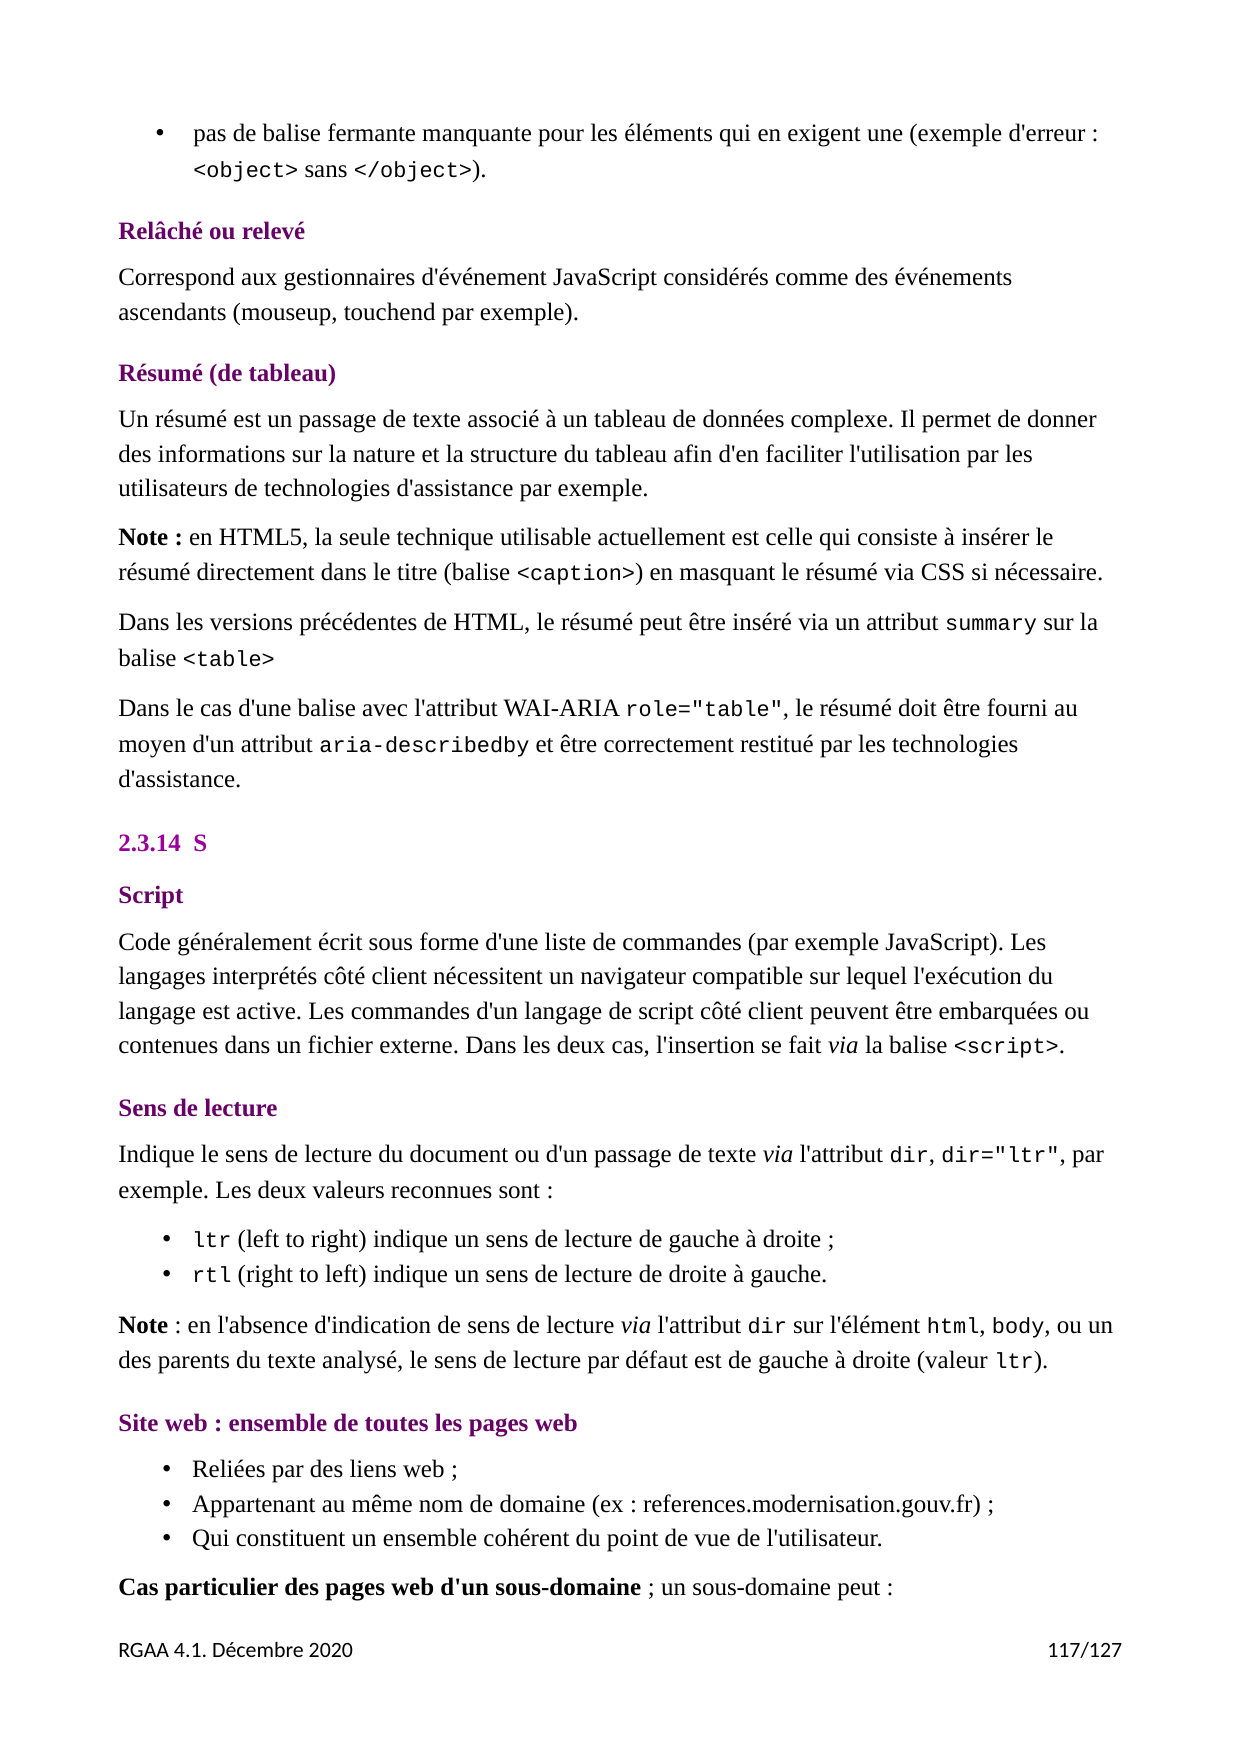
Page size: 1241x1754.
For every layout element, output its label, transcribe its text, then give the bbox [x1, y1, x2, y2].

text Indique le sens de lecture du document ou d'un passage de texte via l'attribut dir, dir="ltr", par exemple. Les deux valeurs reconnues sont : [118, 1139, 1122, 1203]
list ltr (left to right) indique un sens de lecture de gauche à droite ; [162, 1224, 1122, 1254]
text Dans les versions précédentes de HTML, le résumé peut être inséré via un attribut summary sur la balise <table> [118, 607, 1122, 673]
subtitle Relâché ou relevé [118, 216, 1122, 245]
text Note : en HTML5, la seule technique utilisable actuellement est celle qui consiste à insérer le résumé directement dans le titre (balise <caption>) en masquant le résumé via CSS si nécessaire. [118, 522, 1122, 587]
text Code généralement écrit sous forme d'une liste de commandes (par exemple JavaScript). Les langages interprétés côté client nécessitent un navigateur compatible sur lequel l'exécution du langage est active. Les commandes d'un langage de script côté client peuvent être embarquées ou contenues dans un fichier externe. Dans les deux cas, l'insertion se fait via la balise <script>. [118, 927, 1122, 1060]
text Correspond aux gestionnaires d'événement JavaScript considérés comme des événements ascendants (mouseup, touchend par exemple). [118, 262, 1122, 326]
text Note : en l'absence d'indication de sens de lecture via l'attribut dir sur l'élément html, body, ou un des parents du texte analysé, le sens de lecture par défaut est de gauche à droite (valeur ltr). [118, 1310, 1122, 1376]
subtitle Script [118, 881, 1122, 909]
text Cas particulier des pages web d'un sous-domaine ; un sous-domaine peut : [118, 1572, 1122, 1601]
list rtl (right to left) indique un sens de lecture de droite à gauche. [162, 1259, 1122, 1289]
list Qui constituent un ensemble cohérent du point de vue de l'utilisateur. [162, 1523, 1122, 1552]
text Un résumé est un passage de texte associé à un tableau de données complexe. Il permet de donner des informations sur la nature et la structure du tableau afin d'en faciliter l'utilisation par les utilisateurs de technologies d'assistance par exemple. [118, 404, 1122, 502]
list pas de balise fermante manquante pour les éléments qui en exigent une (exemple d'erreur : <object> sans </object>). [156, 118, 1122, 184]
subtitle Résumé (de tableau) [118, 358, 1122, 386]
subtitle S [118, 828, 1122, 857]
list Appartenant au même nom de domaine (ex : references.modernisation.gouv.fr) ; [162, 1489, 1122, 1517]
text Dans le cas d'une balise avec l'attribut WAI-ARIA role="table", le résumé doit être fourni au moyen d'un attribut aria-describedby et être correctement restitué par les technologies d'assistance. [118, 693, 1122, 793]
subtitle Sens de lecture [118, 1093, 1122, 1121]
list Reliées par des liens web ; [162, 1454, 1122, 1483]
subtitle Site web : ensemble de toutes les pages web [118, 1408, 1122, 1437]
